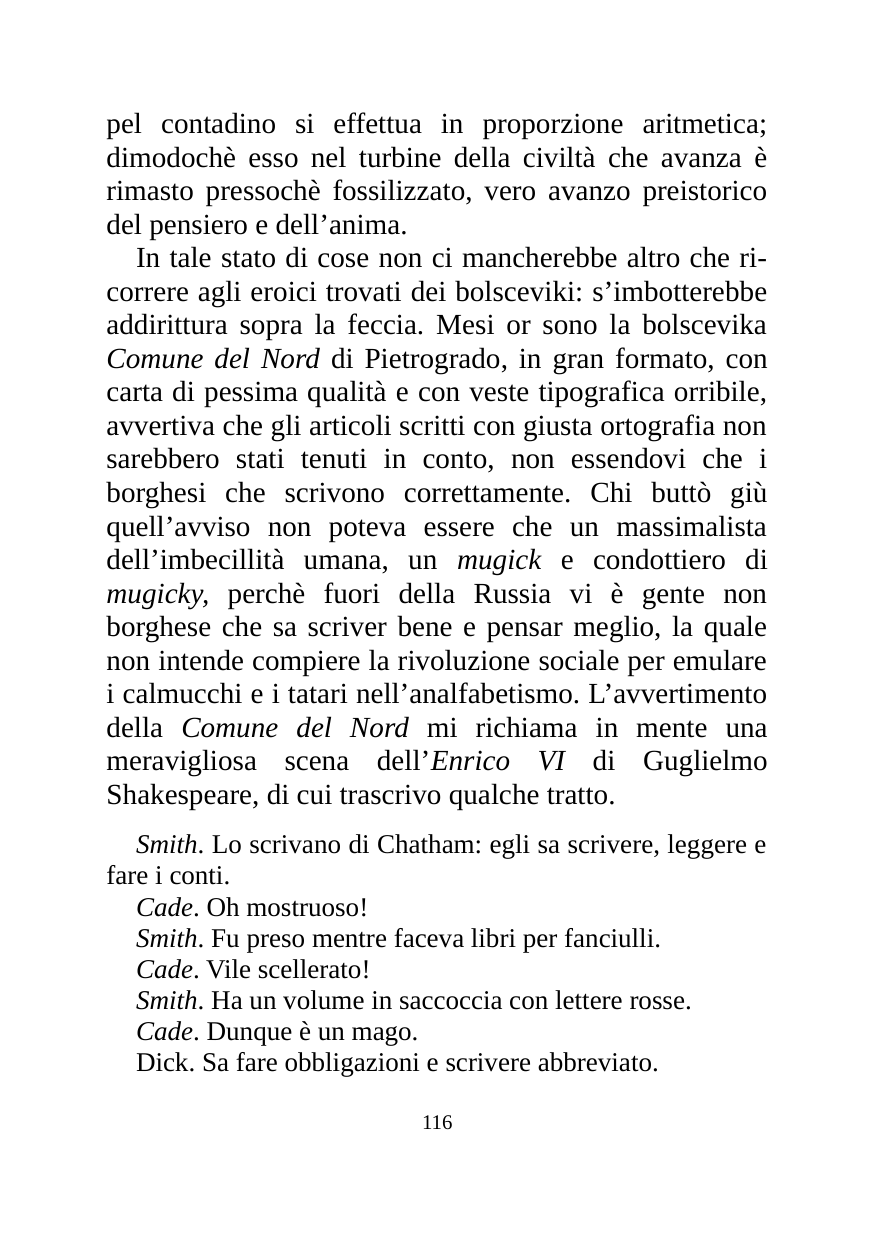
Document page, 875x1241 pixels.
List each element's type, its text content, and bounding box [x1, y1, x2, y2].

text pel contadino si effettua in proporzione aritmetica; dimodochè esso nel turbine della civiltà che avanza è rimasto pressochè fossilizzato, vero avanzo preistorico del pensiero e dell’anima. [106, 106, 768, 240]
text Cade. Oh mostruoso! [106, 891, 768, 922]
text Smith. Fu preso mentre faceva libri per fanciulli. [106, 922, 768, 953]
text Smith. Lo scrivano di Chatham: egli sa scrivere, leggere e fare i conti. [106, 828, 768, 891]
text Dick. Sa fare obbligazioni e scrivere abbreviato. [106, 1046, 768, 1077]
text In tale stato di cose non ci mancherebbe altro che ri- correre agli eroici trovati dei bolsceviki: s’imbotterebbe addirittura sopra la feccia. Mesi or sono la bolscevika Comune del Nord di Pietrogrado, in gran formato, con carta di pessima qualità e con veste tipografica orribile, avvertiva che gli articoli scritti con giusta ortografia non sarebbero stati tenuti in conto, non essendovi che i borghesi che scrivono correttamente. Chi buttò giù quell’avviso non poteva essere che un massimalista dell’imbecillità umana, un mugick e condottiero di mugicky, perchè fuori della Russia vi è gente non borghese che sa scriver bene e pensar meglio, la quale non intende compiere la rivoluzione sociale per emulare i calmucchi e i tatari nell’analfabetismo. L’avvertimento della Comune del Nord mi richiama in mente una meravigliosa scena dell’Enrico VI di Guglielmo Shakespeare, di cui trascrivo qualche tratto. [106, 240, 768, 811]
text Smith. Ha un volume in saccoccia con lettere rosse. [106, 984, 768, 1015]
text Cade. Dunque è un mago. [106, 1015, 768, 1046]
text Cade. Vile scellerato! [106, 953, 768, 984]
